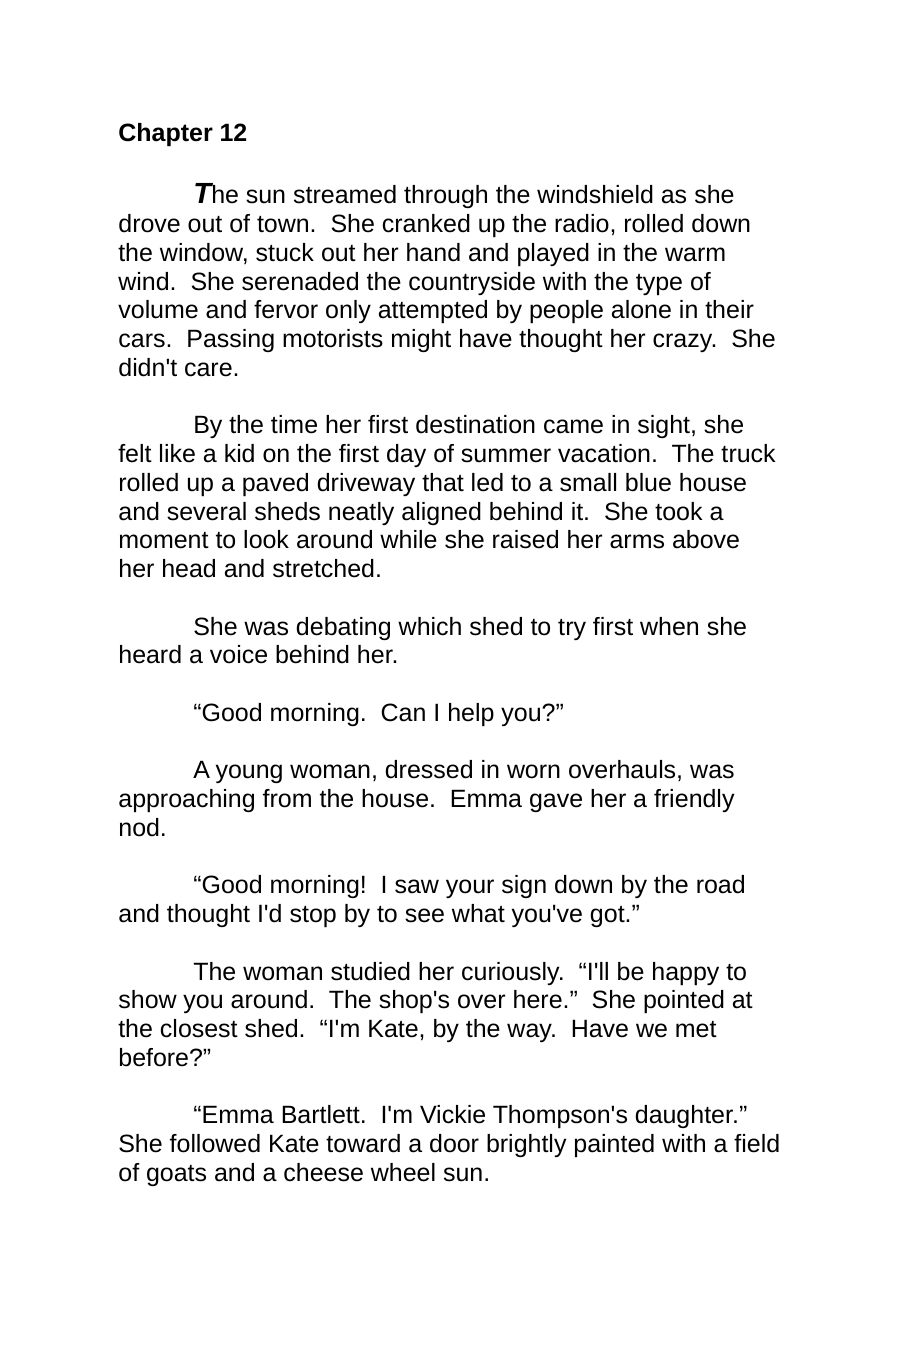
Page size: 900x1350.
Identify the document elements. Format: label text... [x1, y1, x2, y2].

text The sun streamed through the windshield as she drove out of town. She cranked up the radio, rolled down the window, stuck out her hand and played in the warm wind. She serenaded the countryside with the type of volume and fervor only attempted by people alone in their cars. Passing motorists might have thought her crazy. She didn't care. [118, 176, 782, 382]
text “Good morning! I saw your sign down by the road and thought I'd stop by to see what you've got.” [118, 870, 782, 928]
text By the time her first destination came in sight, she felt like a kid on the first day of summer vacation. The truck rolled up a paved driveway that led to a small blue house and several sheds neatly aligned behind it. She took a moment to look around while she raised her arms above her head and stretched. [118, 410, 782, 583]
text She was debating which shed to try first when she heard a voice behind her. [118, 612, 782, 669]
text “Good morning. Can I help you?” [118, 698, 782, 727]
text A young woman, dressed in worn overhauls, was approaching from the house. Emma gave her a friendly nod. [118, 755, 782, 842]
text The woman studied her curiously. “I'll be happy to show you around. The shop's over here.” She pointed at the closest shed. “I'm Kate, by the way. Have we met before?” [118, 957, 782, 1072]
text Chapter 12 [118, 118, 782, 147]
text “Emma Bartlett. I'm Vickie Thompson's daughter.” She followed Kate toward a door brightly painted with a field of goats and a cheese wheel sun. [118, 1100, 782, 1187]
